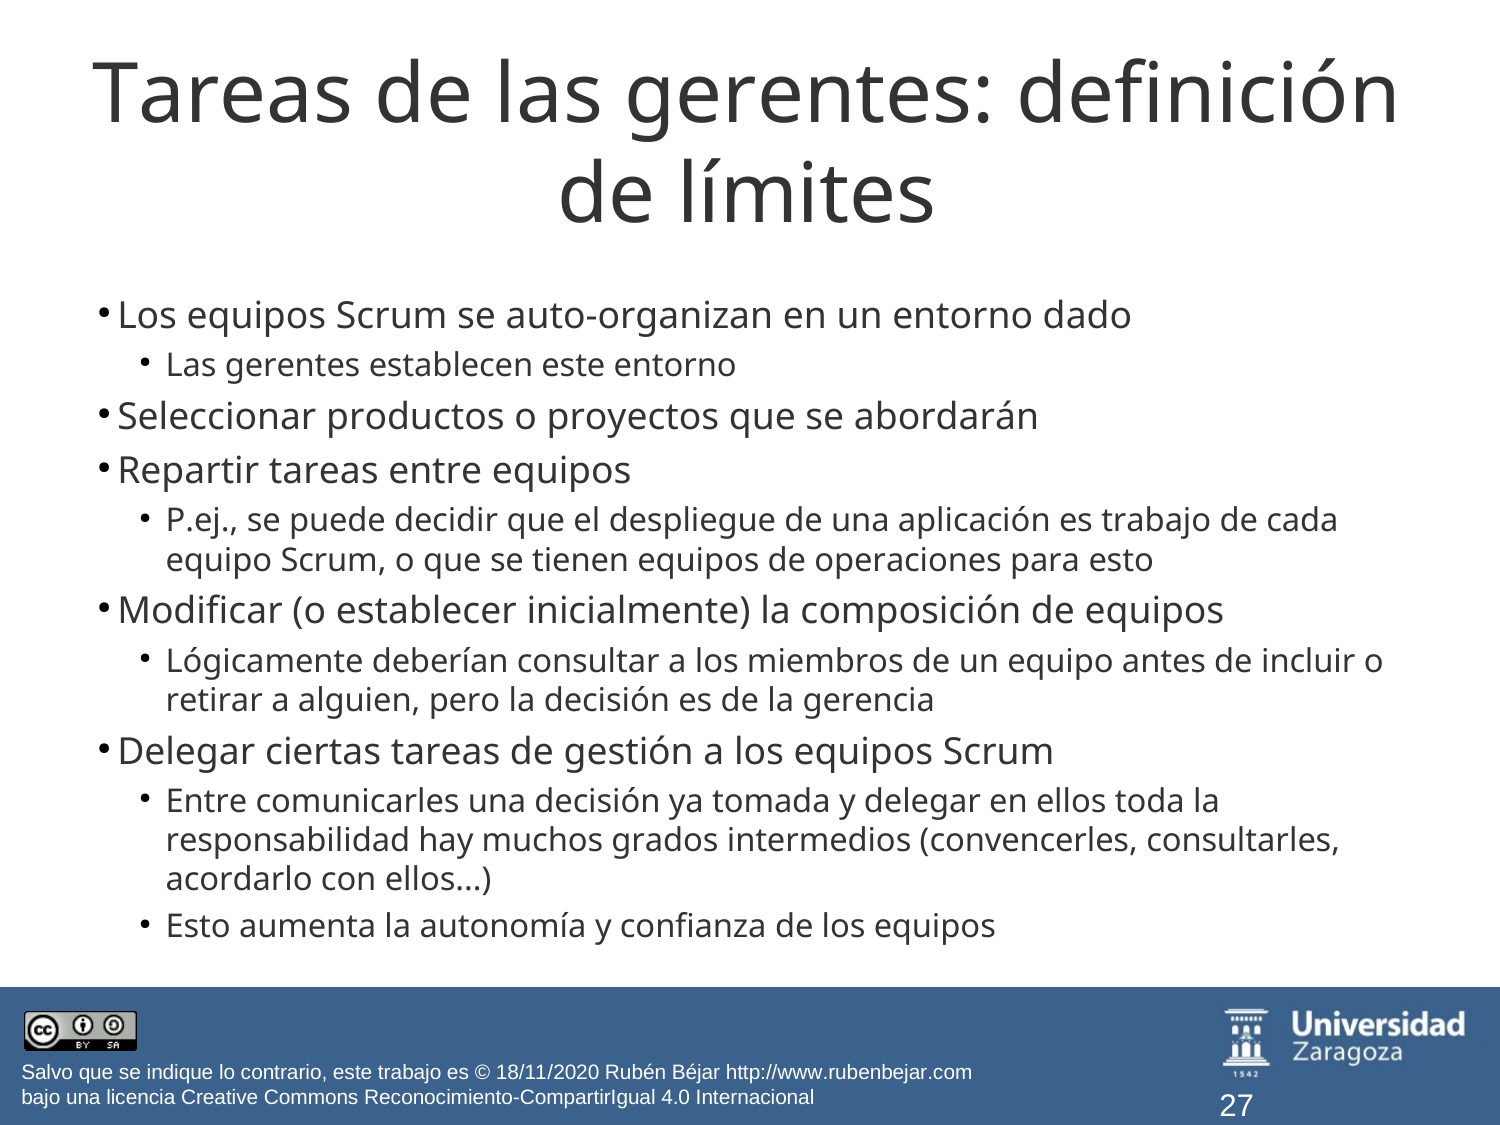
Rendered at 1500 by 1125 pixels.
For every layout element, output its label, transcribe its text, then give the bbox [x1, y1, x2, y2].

list Los equipos Scrum se auto-organizan en un entorno dado Las gerentes establecen este entorno Seleccionar productos o proyectos que se abordarán Repartir tareas entre equipos P.ej., se puede decidir que el despliegue de una aplicación es trabajo de cada equipo Scrum, o que se tienen equipos de operaciones para esto Modificar (o establecer inicialmente) la composición de equipos Lógicamente deberían consultar a los miembros de un equipo antes de incluir o retirar a alguien, pero la decisión es de la gerencia Delegar ciertas tareas de gestión a los equipos Scrum Entre comunicarles una decisión ya tomada y delegar en ellos toda la responsabilidad hay muchos grados intermedios (convencerles, consultarles, acordarlo con ellos...) Esto aumenta la autonomía y confianza de los equipos [82, 283, 1418, 957]
title Tareas de las gerentes: definición de límites [74, 20, 1420, 257]
picture [0, 987, 1500, 1125]
